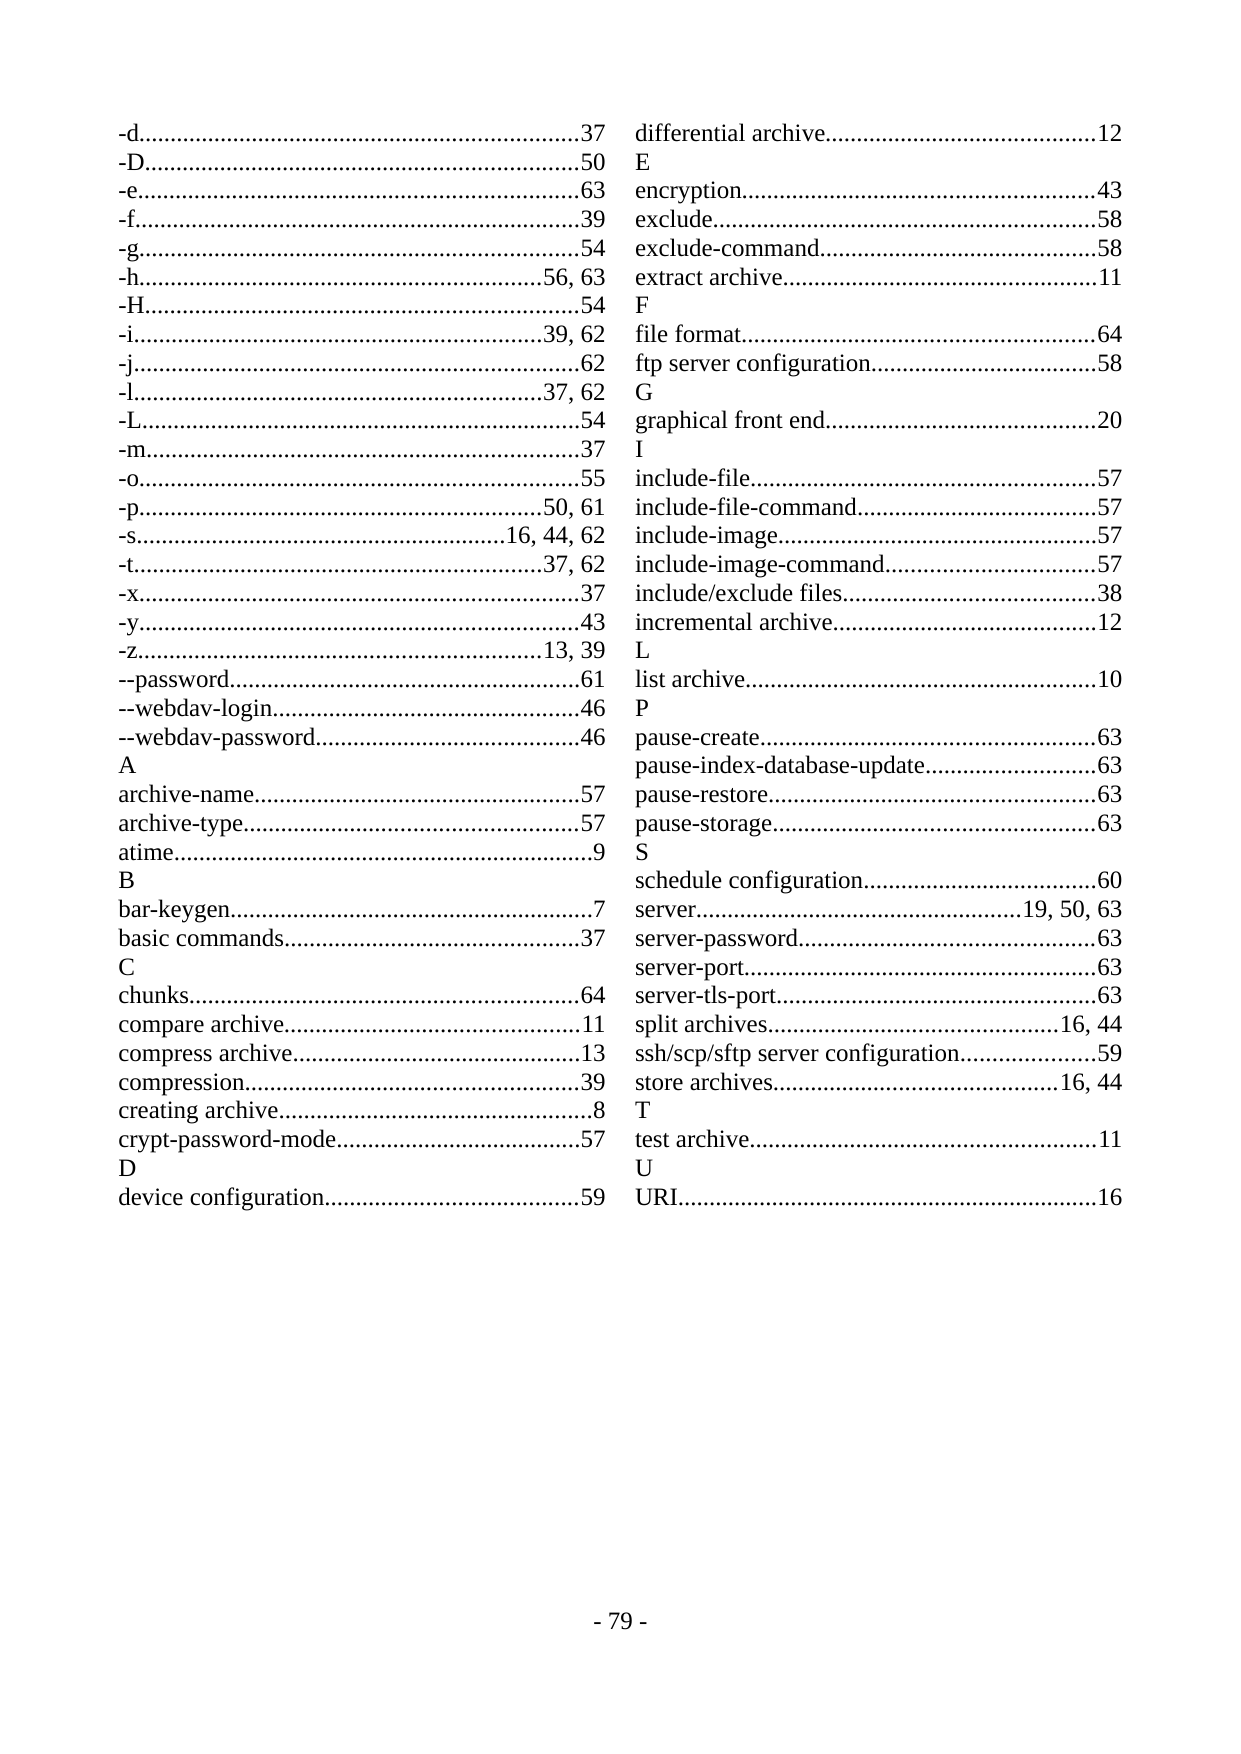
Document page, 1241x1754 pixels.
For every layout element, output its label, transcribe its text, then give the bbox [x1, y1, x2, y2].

text atime 9 [118, 837, 605, 866]
text differential archive 12 [635, 118, 1122, 147]
text encryption 43 [635, 176, 1122, 204]
text -o 55 [118, 463, 605, 492]
text compression 39 [118, 1067, 605, 1096]
text -j 62 [118, 348, 605, 377]
text include-image 57 [635, 521, 1122, 549]
text S [635, 837, 1122, 866]
text device configuration 59 [118, 1182, 605, 1211]
text F [635, 291, 1122, 319]
text -h 56, 63 [118, 262, 605, 291]
text schedule configuration 60 [635, 866, 1122, 894]
text L [635, 636, 1122, 664]
text -e 63 [118, 176, 605, 204]
text A [118, 751, 605, 779]
text T [635, 1096, 1122, 1124]
text server-port 63 [635, 952, 1122, 981]
text bar-keygen 7 [118, 894, 605, 923]
text D [118, 1153, 605, 1182]
text -y 43 [118, 607, 605, 636]
text basic commands 37 [118, 923, 605, 952]
text exclude 58 [635, 204, 1122, 233]
text incremental archive 12 [635, 607, 1122, 636]
text creating archive 8 [118, 1096, 605, 1124]
text exclude-command 58 [635, 233, 1122, 262]
text -L 54 [118, 406, 605, 434]
text E [635, 147, 1122, 176]
text test archive 11 [635, 1124, 1122, 1153]
text ‑‑password 61 [118, 664, 605, 693]
text -x 37 [118, 578, 605, 607]
text pause-index-database-update 63 [635, 751, 1122, 779]
text -m 37 [118, 434, 605, 463]
text server 19, 50, 63 [635, 894, 1122, 923]
text pause-create 63 [635, 722, 1122, 751]
text include-file 57 [635, 463, 1122, 492]
text archive-type 57 [118, 808, 605, 837]
text URI 16 [635, 1182, 1122, 1211]
text compare archive 11 [118, 1009, 605, 1038]
text -l 37, 62 [118, 377, 605, 406]
text -f 39 [118, 204, 605, 233]
text server-password 63 [635, 923, 1122, 952]
text U [635, 1153, 1122, 1182]
text file format 64 [635, 319, 1122, 348]
text include-image-command 57 [635, 549, 1122, 578]
text P [635, 693, 1122, 722]
text -t 37, 62 [118, 549, 605, 578]
text I [635, 434, 1122, 463]
text -s 16, 44, 62 [118, 521, 605, 549]
text list archive 10 [635, 664, 1122, 693]
text pause-storage 63 [635, 808, 1122, 837]
text -p 50, 61 [118, 492, 605, 521]
text include/exclude files 38 [635, 578, 1122, 607]
text B [118, 866, 605, 894]
text -d 37 [118, 118, 605, 147]
text extract archive 11 [635, 262, 1122, 291]
text pause-restore 63 [635, 779, 1122, 808]
text chunks 64 [118, 981, 605, 1009]
text -g 54 [118, 233, 605, 262]
text -H 54 [118, 291, 605, 319]
text ‑‑webdav-login 46 [118, 693, 605, 722]
text ftp server configuration 58 [635, 348, 1122, 377]
text C [118, 952, 605, 981]
text G [635, 377, 1122, 406]
text split archives 16, 44 [635, 1009, 1122, 1038]
text archive-name 57 [118, 779, 605, 808]
text -D 50 [118, 147, 605, 176]
text ssh/scp/sftp server configuration 59 [635, 1038, 1122, 1067]
text crypt-password-mode 57 [118, 1124, 605, 1153]
text include-file-command 57 [635, 492, 1122, 521]
text -z 13, 39 [118, 636, 605, 664]
text -i 39, 62 [118, 319, 605, 348]
text server-tls-port 63 [635, 981, 1122, 1009]
text compress archive 13 [118, 1038, 605, 1067]
text ‑‑webdav-password 46 [118, 722, 605, 751]
text graphical front end 20 [635, 406, 1122, 434]
text store archives 16, 44 [635, 1067, 1122, 1096]
